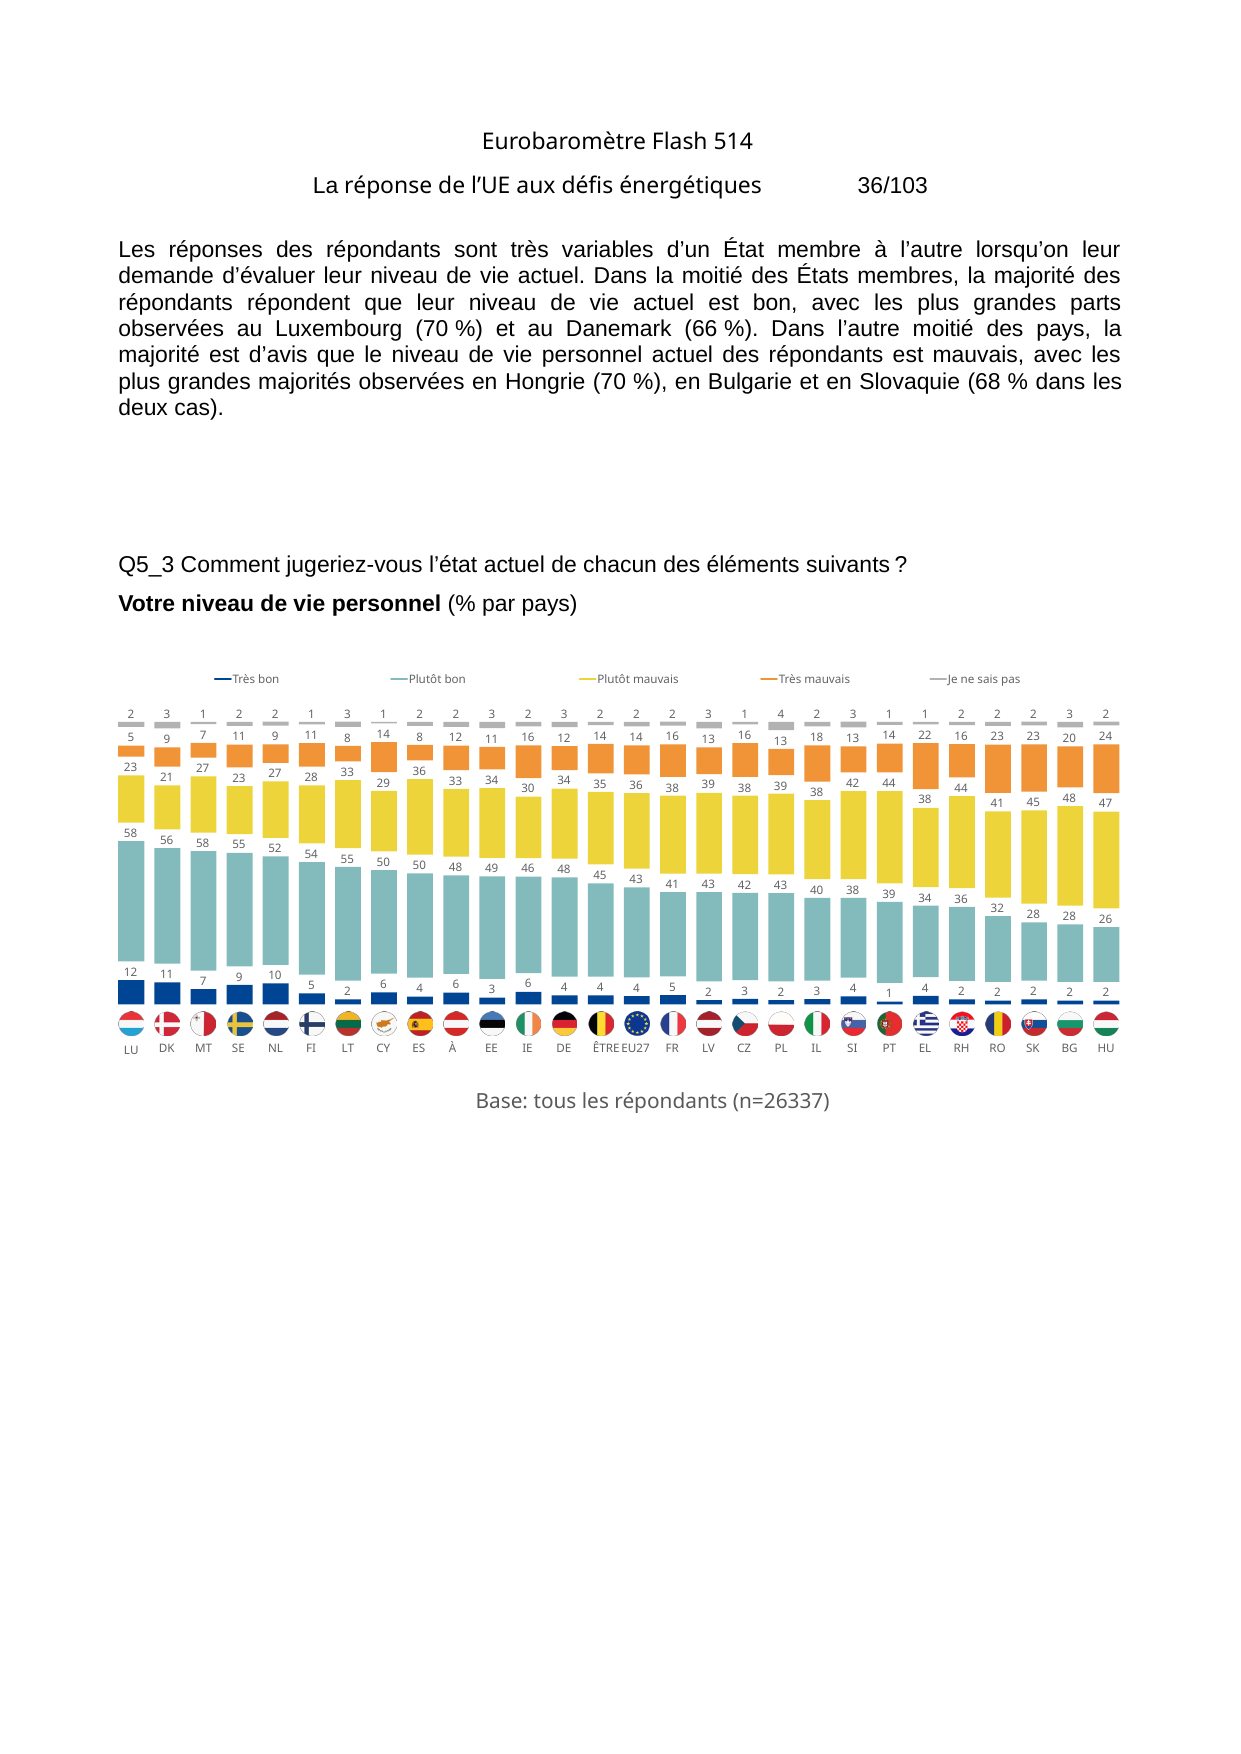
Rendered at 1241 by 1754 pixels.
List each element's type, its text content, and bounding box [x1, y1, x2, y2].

picture [1057, 1011, 1083, 1036]
picture [335, 1011, 361, 1036]
picture [949, 1011, 975, 1036]
text Les réponses des répondants sont très variables d’un État membre à l’autre lorsqu’on leur demande d’évaluer leur niveau de vie actuel. Dans la moitié des États membres, la majorité des répondants répondent que leur niveau de vie actuel est bon, avec les plus grandes parts observées au Luxembourg (70 %) et au Danemark (66 %). Dans l’autre moitié des pays, la majorité est d’avis que le niveau de vie personnel actuel des répondants est mauvais, avec les plus grandes majorités observées en Hongrie (70 %), en Bulgarie et en Slovaquie (68 % dans les deux cas). [118, 236, 1122, 420]
picture [1021, 1011, 1047, 1036]
picture [227, 1011, 253, 1036]
picture [985, 1011, 1011, 1036]
text Q5_3 Comment jugeriez-vous l’état actuel de chacun des éléments suivants ? [118, 551, 1122, 577]
picture [552, 1011, 577, 1036]
picture [660, 1011, 686, 1036]
picture [154, 1011, 180, 1036]
picture [877, 1011, 902, 1036]
picture [1093, 1011, 1119, 1036]
picture [841, 1011, 866, 1036]
picture [263, 1011, 289, 1036]
picture [588, 1011, 614, 1036]
picture [407, 1011, 433, 1036]
picture [479, 1011, 505, 1036]
picture [299, 1011, 325, 1036]
text Votre niveau de vie personnel (% par pays) [118, 590, 1122, 617]
picture [913, 1011, 939, 1036]
picture [443, 1011, 469, 1036]
picture [768, 1011, 794, 1036]
picture [624, 1011, 650, 1036]
picture [696, 1011, 722, 1036]
picture [371, 1011, 397, 1036]
picture [190, 1011, 216, 1036]
picture [732, 1011, 758, 1036]
picture [804, 1011, 830, 1036]
picture [516, 1011, 541, 1036]
picture [118, 1011, 144, 1036]
